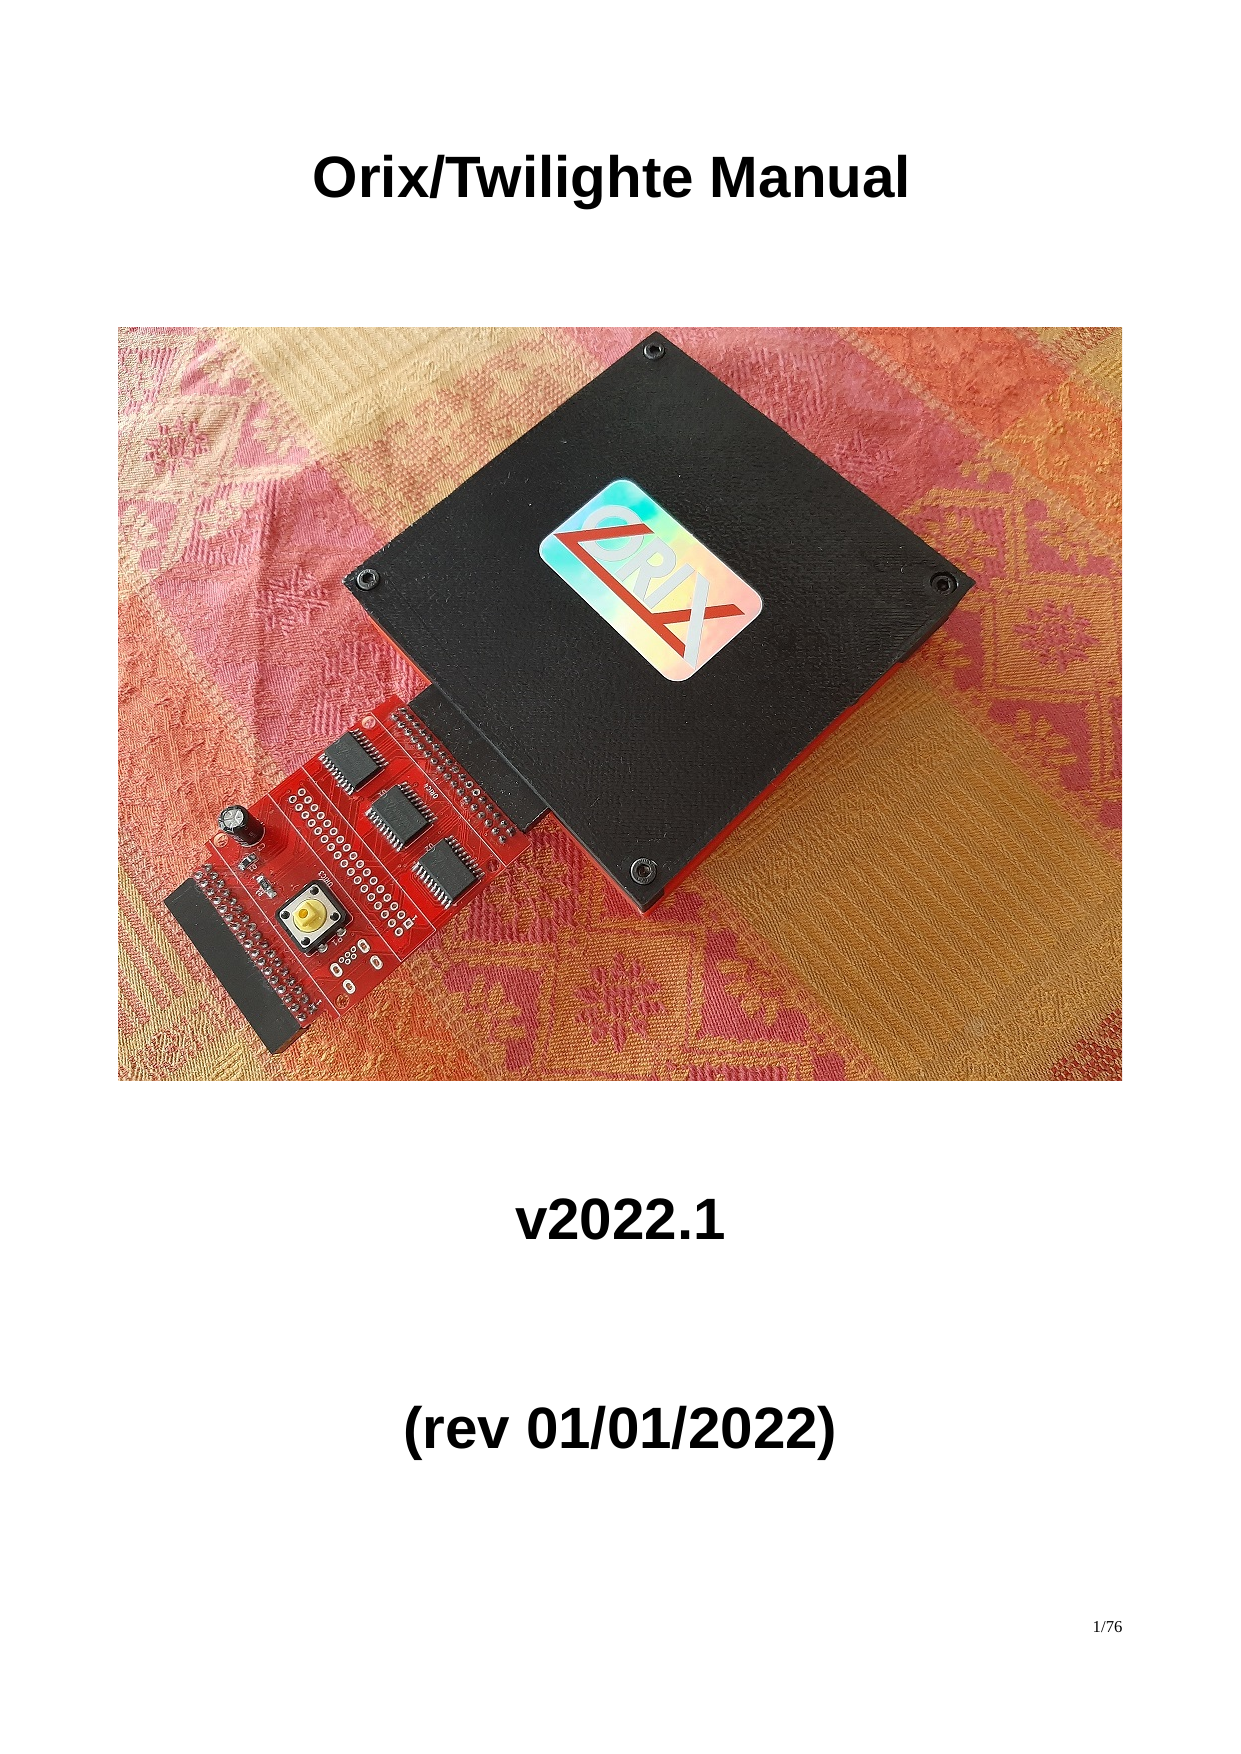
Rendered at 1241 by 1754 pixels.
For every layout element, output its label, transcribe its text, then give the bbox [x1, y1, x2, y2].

picture [118, 327, 1123, 1081]
title (rev 01/01/2022) [118, 1394, 1122, 1461]
title v2022.1 [118, 1185, 1122, 1252]
title Orix/Twilighte Manual [118, 143, 1122, 210]
